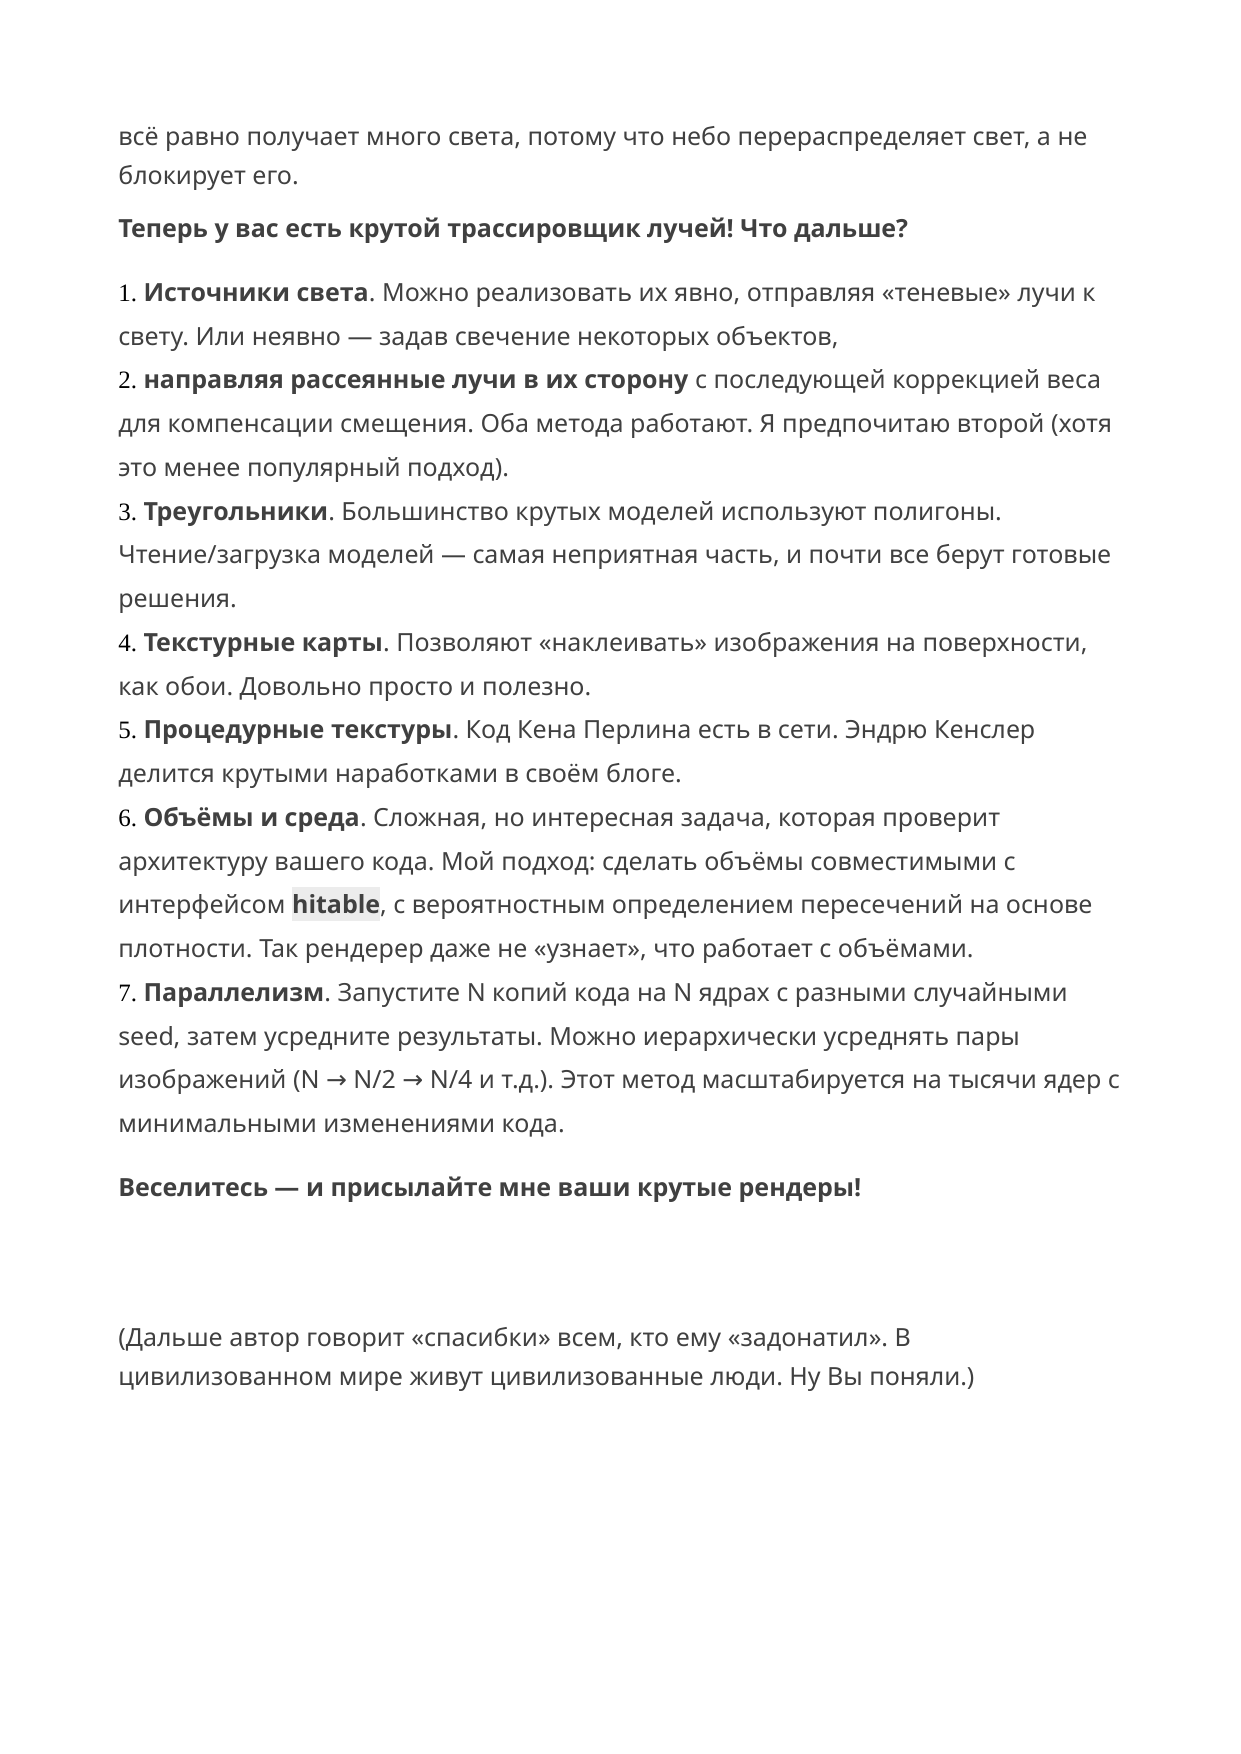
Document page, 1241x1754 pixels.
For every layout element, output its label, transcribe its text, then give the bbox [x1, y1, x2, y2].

list Параллелизм. Запустите N копий кода на N ядрах с разными случайными seed, затем усредните результаты. Можно иерархически усреднять пары изображений (N → N/2 → N/4 и т.д.). Этот метод масштабируется на тысячи ядер с минимальными изменениями кода. [118, 965, 1122, 1140]
text всё равно получает много света, потому что небо перераспределяет свет, а не блокирует его. [118, 118, 1122, 191]
list Треугольники. Большинство крутых моделей используют полигоны. Чтение/загрузка моделей — самая неприятная часть, и почти все берут готовые решения. [118, 483, 1122, 615]
list Процедурные текстуры. Код Кена Перлина есть в сети. Эндрю Кенслер делится крутыми наработками в своём блоге. [118, 702, 1122, 790]
text Теперь у вас есть крутой трассировщик лучей! Что дальше? [118, 211, 1122, 245]
list Текстурные карты. Позволяют «наклеивать» изображения на поверхности, как обои. Довольно просто и полезно. [118, 615, 1122, 702]
list Объёмы и среда. Сложная, но интересная задача, которая проверит архитектуру вашего кода. Мой подход: сделать объёмы совместимыми с интерфейсом hitable, с вероятностным определением пересечений на основе плотности. Так рендерер даже не «узнает», что работает с объёмами. [118, 790, 1122, 965]
text (Дальше автор говорит «спасибки» всем, кто ему «задонатил». В цивилизованном мире живут цивилизованные люди. Ну Вы поняли.) [118, 1319, 1122, 1393]
list направляя рассеянные лучи в их сторону с последующей коррекцией веса для компенсации смещения. Оба метода работают. Я предпочитаю второй (хотя это менее популярный подход). [118, 352, 1122, 483]
text Веселитесь — и присылайте мне ваши крутые рендеры! [118, 1160, 1122, 1204]
list Источники света. Можно реализовать их явно, отправляя «теневые» лучи к свету. Или неявно — задав свечение некоторых объектов, [118, 265, 1122, 352]
